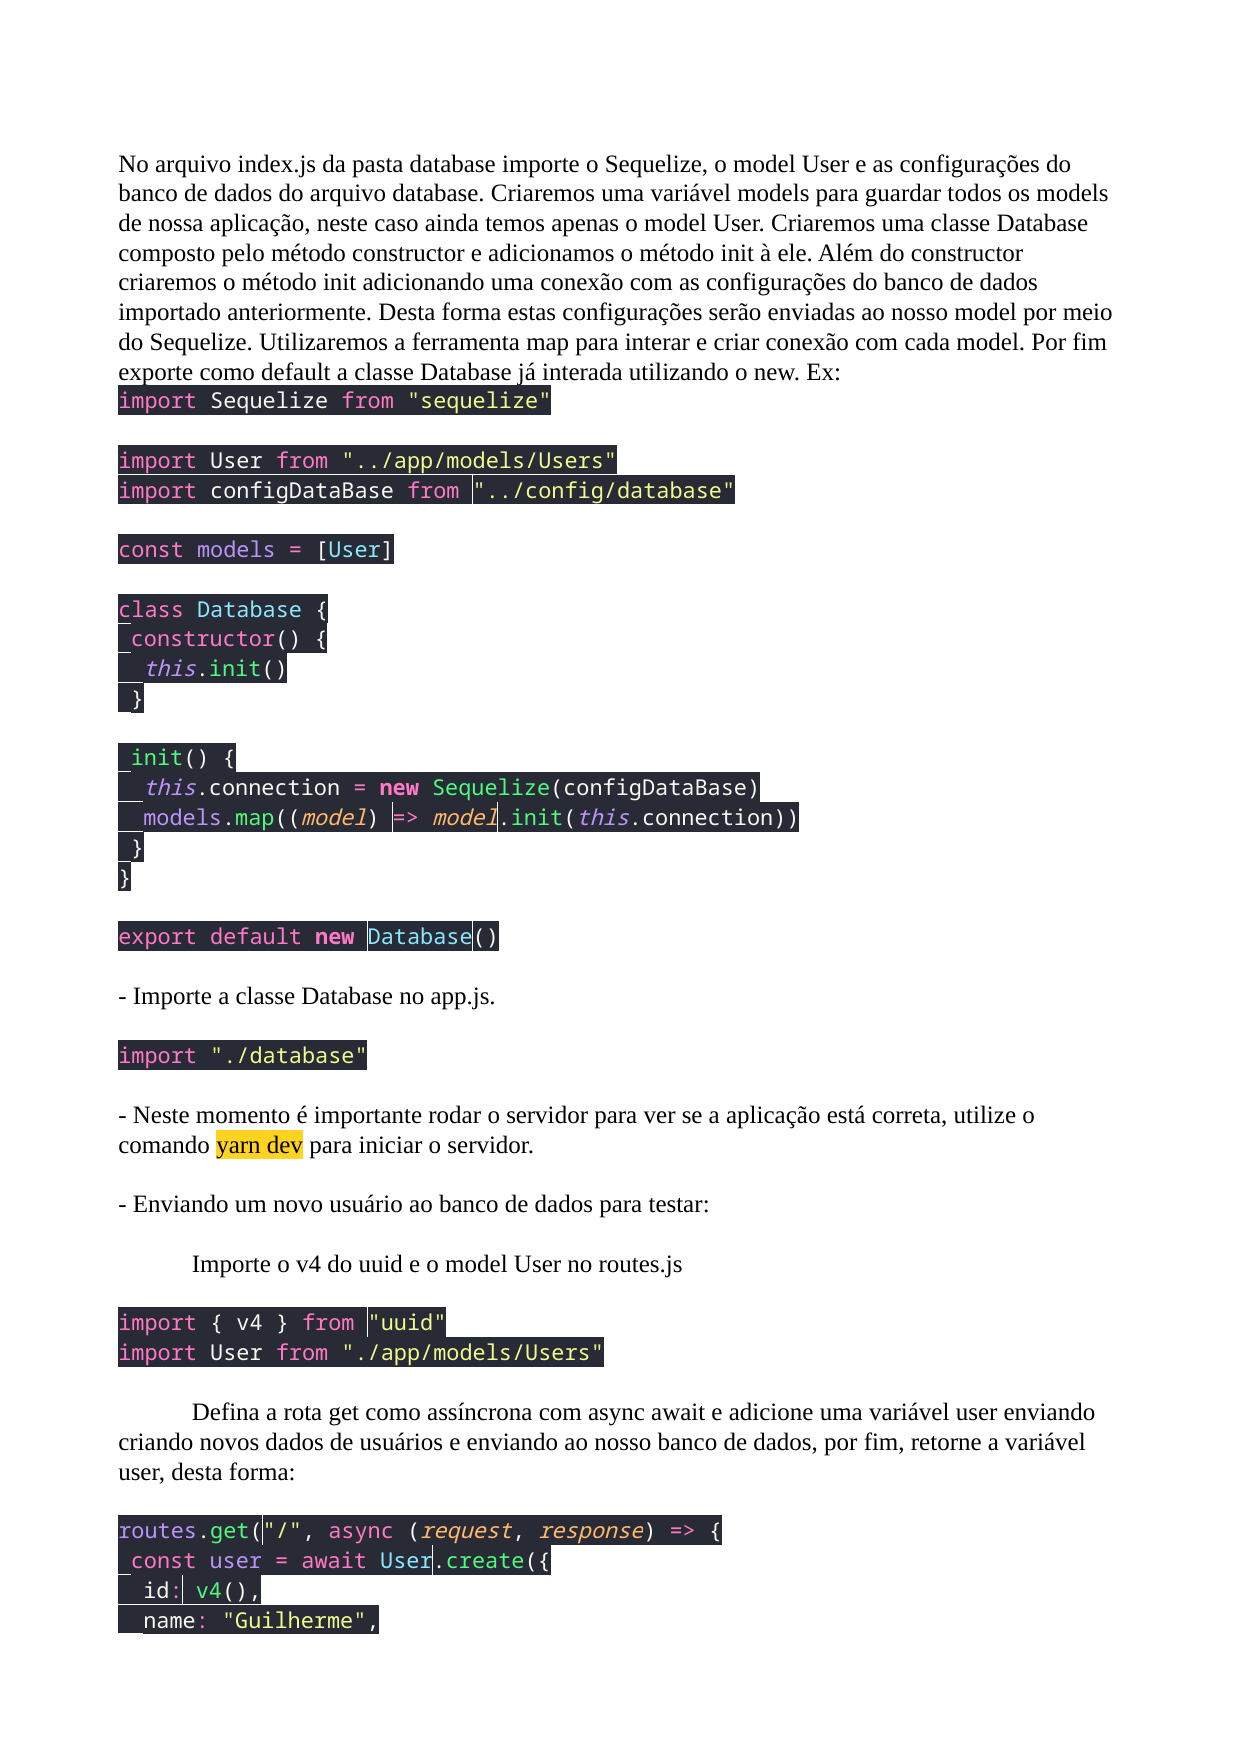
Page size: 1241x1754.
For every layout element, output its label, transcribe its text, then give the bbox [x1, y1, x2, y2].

text this.init() [118, 653, 1122, 683]
text this.connection = new Sequelize(configDataBase) [118, 772, 1122, 802]
text Defina a rota get como assíncrona com async await e adicione uma variável user enviando criando novos dados de usuários e enviando ao nosso banco de dados, por fim, retorne a variável user, desta forma: [118, 1396, 1122, 1486]
text init() { [118, 742, 1122, 772]
text } [118, 683, 1122, 713]
text models.map((model) => model.init(this.connection)) [118, 802, 1122, 832]
text import User from "../app/models/Users" [118, 445, 1122, 474]
text export default new Database() [118, 921, 1122, 951]
text constructor() { [118, 623, 1122, 653]
text } [118, 832, 1122, 862]
text class Database { [118, 593, 1122, 623]
text import Sequelize from "sequelize" [118, 385, 1122, 415]
text const models = [User] [118, 534, 1122, 564]
text import { v4 } from "uuid" [118, 1307, 1122, 1337]
text const user = await User.create({ [118, 1545, 1122, 1575]
text id: v4(), [118, 1575, 1122, 1604]
text import configDataBase from "../config/database" [118, 474, 1122, 504]
text routes.get("/", async (request, response) => { [118, 1515, 1122, 1545]
text No arquivo index.js da pasta database importe o Sequelize, o model User e as configurações do banco de dados do arquivo database. Criaremos uma variável models para guardar todos os models de nossa aplicação, neste caso ainda temos apenas o model User. Criaremos uma classe Database composto pelo método constructor e adicionamos o método init à ele. Além do constructor criaremos o método init adicionando uma conexão com as configurações do banco de dados importado anteriormente. Desta forma estas configurações serão enviadas ao nosso model por meio do Sequelize. Utilizaremos a ferramenta map para interar e criar conexão com cada model. Por fim exporte como default a classe Database já interada utilizando o new. Ex: [118, 148, 1122, 385]
text - Enviando um novo usuário ao banco de dados para testar: [118, 1188, 1122, 1218]
text - Importe a classe Database no app.js. [118, 981, 1122, 1010]
text - Neste momento é importante rodar o servidor para ver se a aplicação está correta, utilize o comando yarn dev para iniciar o servidor. [118, 1099, 1122, 1159]
text name: "Guilherme", [118, 1604, 1122, 1634]
text import "./database" [118, 1040, 1122, 1070]
text Importe o v4 do uuid e o model User no routes.js [118, 1248, 1122, 1277]
text import User from "./app/models/Users" [118, 1337, 1122, 1367]
text } [118, 862, 1122, 891]
